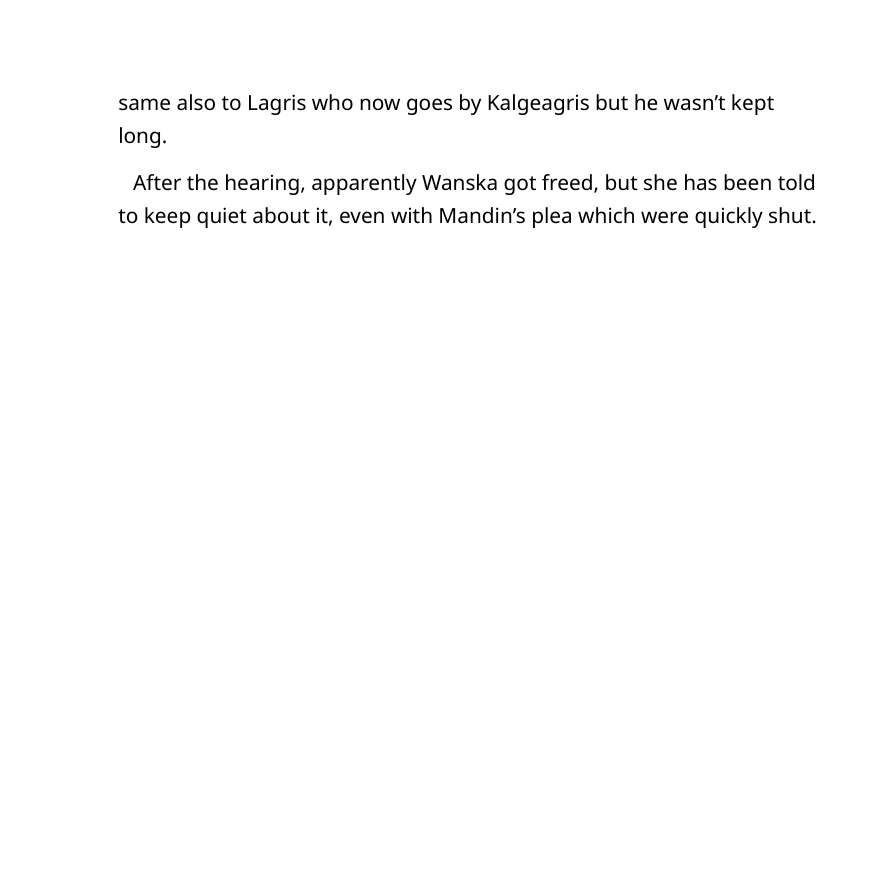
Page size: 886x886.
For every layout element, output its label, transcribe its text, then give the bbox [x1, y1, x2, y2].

text same also to Lagris who now goes by Kalgeagris but he wasn’t kept long. [118, 88, 827, 149]
text After the hearing, apparently Wanska got freed, but she has been told to keep quiet about it, even with Mandin’s plea which were quickly shut. [118, 168, 827, 229]
